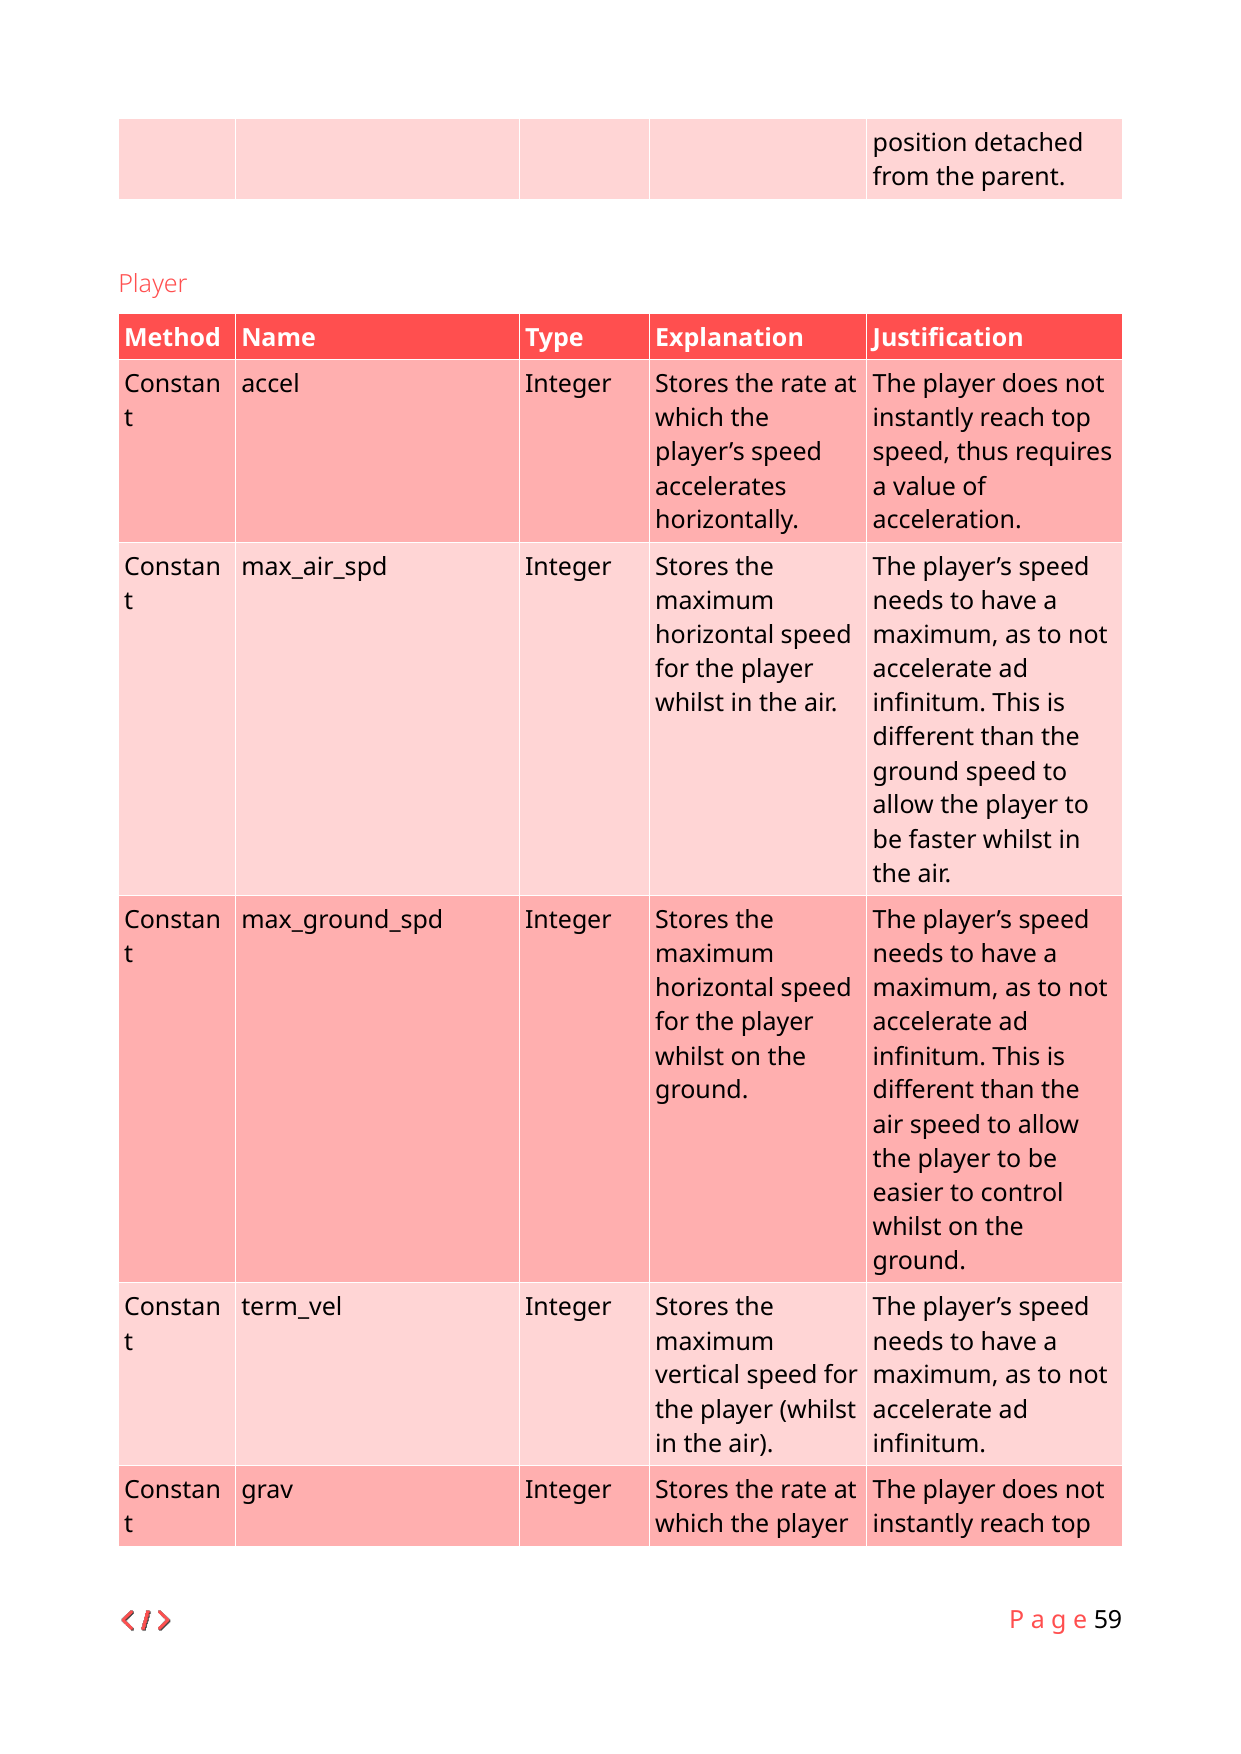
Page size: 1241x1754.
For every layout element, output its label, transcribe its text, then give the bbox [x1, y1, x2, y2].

table_cell max_air_spd [236, 543, 519, 895]
subtitle Player [118, 266, 1122, 300]
table_cell Integer [520, 1283, 649, 1465]
table_cell Constant [119, 360, 235, 542]
table_cell Constant [119, 1466, 235, 1546]
table_cell Stores the maximum vertical speed for the player (whilst in the air). [650, 1283, 866, 1465]
table_cell Stores the maximum horizontal speed for the player whilst on the ground. [650, 896, 866, 1282]
table_cell Integer [520, 360, 649, 542]
table_cell The player’s speed needs to have a maximum, as to not accelerate ad infinitum. [867, 1283, 1122, 1465]
table_header Method [119, 314, 235, 359]
table_cell grav [236, 1466, 519, 1546]
table_cell The player’s speed needs to have a maximum, as to not accelerate ad infinitum. This is different than the air speed to allow the player to be easier to control whilst on the ground. [867, 896, 1122, 1282]
table_cell [650, 119, 866, 199]
table_cell Stores the rate at which the player [650, 1466, 866, 1546]
table_cell accel [236, 360, 519, 542]
table_cell position detached from the parent. [867, 119, 1122, 199]
table_header Justification [867, 314, 1122, 359]
table_cell Constant [119, 896, 235, 1282]
table_cell max_ground_spd [236, 896, 519, 1282]
table_cell Constant [119, 543, 235, 895]
table_cell Integer [520, 896, 649, 1282]
table_cell The player does not instantly reach top [867, 1466, 1122, 1546]
table_cell [119, 119, 235, 199]
table_cell Integer [520, 543, 649, 895]
table_cell The player’s speed needs to have a maximum, as to not accelerate ad infinitum. This is different than the ground speed to allow the player to be faster whilst in the air. [867, 543, 1122, 895]
table_cell Integer [520, 1466, 649, 1546]
table_header Name [236, 314, 519, 359]
picture [116, 1591, 175, 1649]
table_cell The player does not instantly reach top speed, thus requires a value of acceleration. [867, 360, 1122, 542]
table_cell Stores the rate at which the player’s speed accelerates horizontally. [650, 360, 866, 542]
table_header Explanation [650, 314, 866, 359]
table_cell Constant [119, 1283, 235, 1465]
table_header Type [520, 314, 649, 359]
table_cell Stores the maximum horizontal speed for the player whilst in the air. [650, 543, 866, 895]
table_cell term_vel [236, 1283, 519, 1465]
table_cell [520, 119, 649, 199]
table_cell [236, 119, 519, 199]
